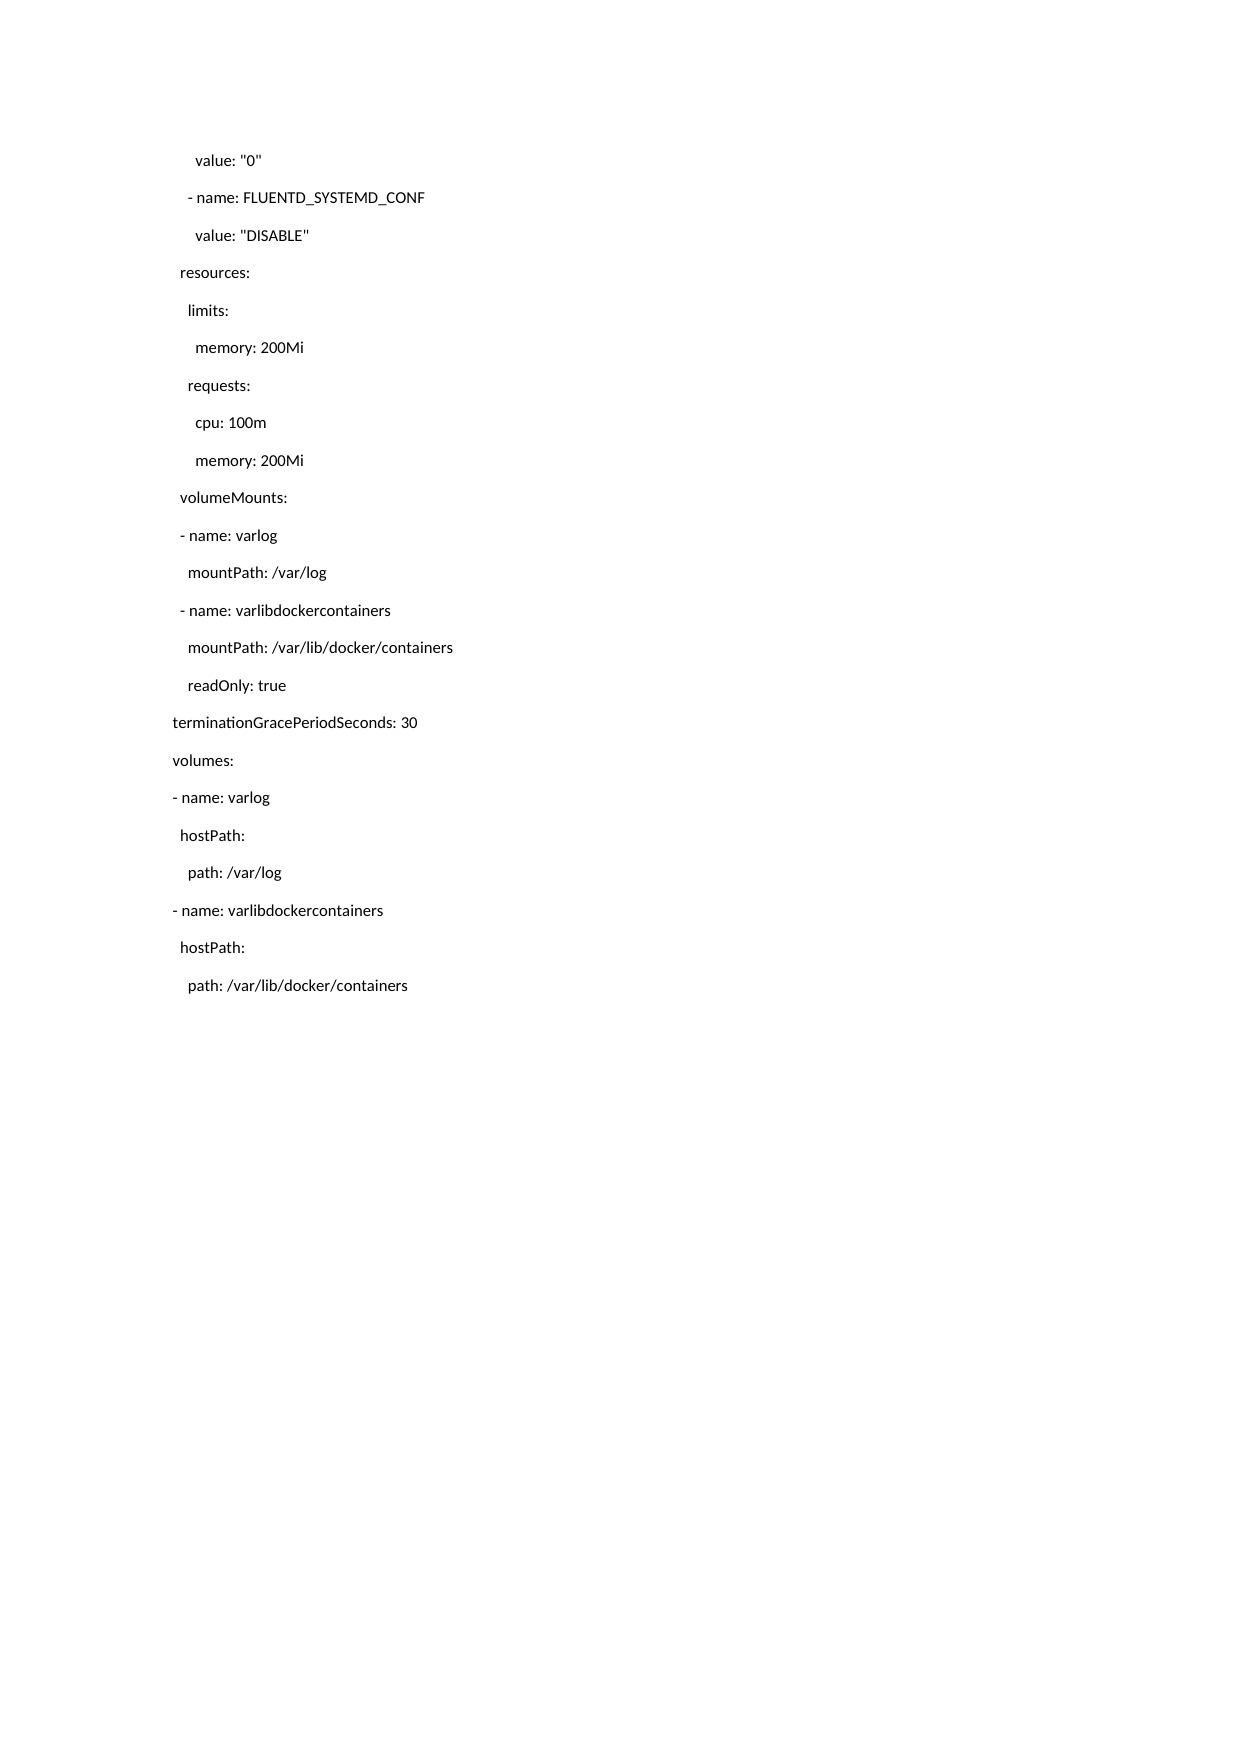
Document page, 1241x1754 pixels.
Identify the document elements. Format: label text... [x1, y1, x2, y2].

text hostPath: [150, 825, 1090, 845]
text memory: 200Mi [150, 450, 1090, 470]
text resources: [150, 262, 1090, 283]
text path: /var/log [150, 862, 1090, 883]
text - name: varlog [150, 787, 1090, 808]
text - name: varlibdockercontainers [150, 900, 1090, 920]
text requests: [150, 375, 1090, 395]
text terminationGracePeriodSeconds: 30 [150, 712, 1090, 733]
text - name: varlog [150, 525, 1090, 545]
text volumes: [150, 750, 1090, 770]
text readOnly: true [150, 675, 1090, 695]
text value: "DISABLE" [150, 225, 1090, 245]
text hostPath: [150, 937, 1090, 958]
text volumeMounts: [150, 487, 1090, 508]
text - name: varlibdockercontainers [150, 600, 1090, 620]
text limits: [150, 300, 1090, 320]
text path: /var/lib/docker/containers [150, 975, 1090, 995]
text value: "0" [150, 150, 1090, 170]
text - name: FLUENTD_SYSTEMD_CONF [150, 187, 1090, 208]
text mountPath: /var/lib/docker/containers [150, 637, 1090, 658]
text mountPath: /var/log [150, 562, 1090, 583]
text memory: 200Mi [150, 337, 1090, 358]
text cpu: 100m [150, 412, 1090, 433]
